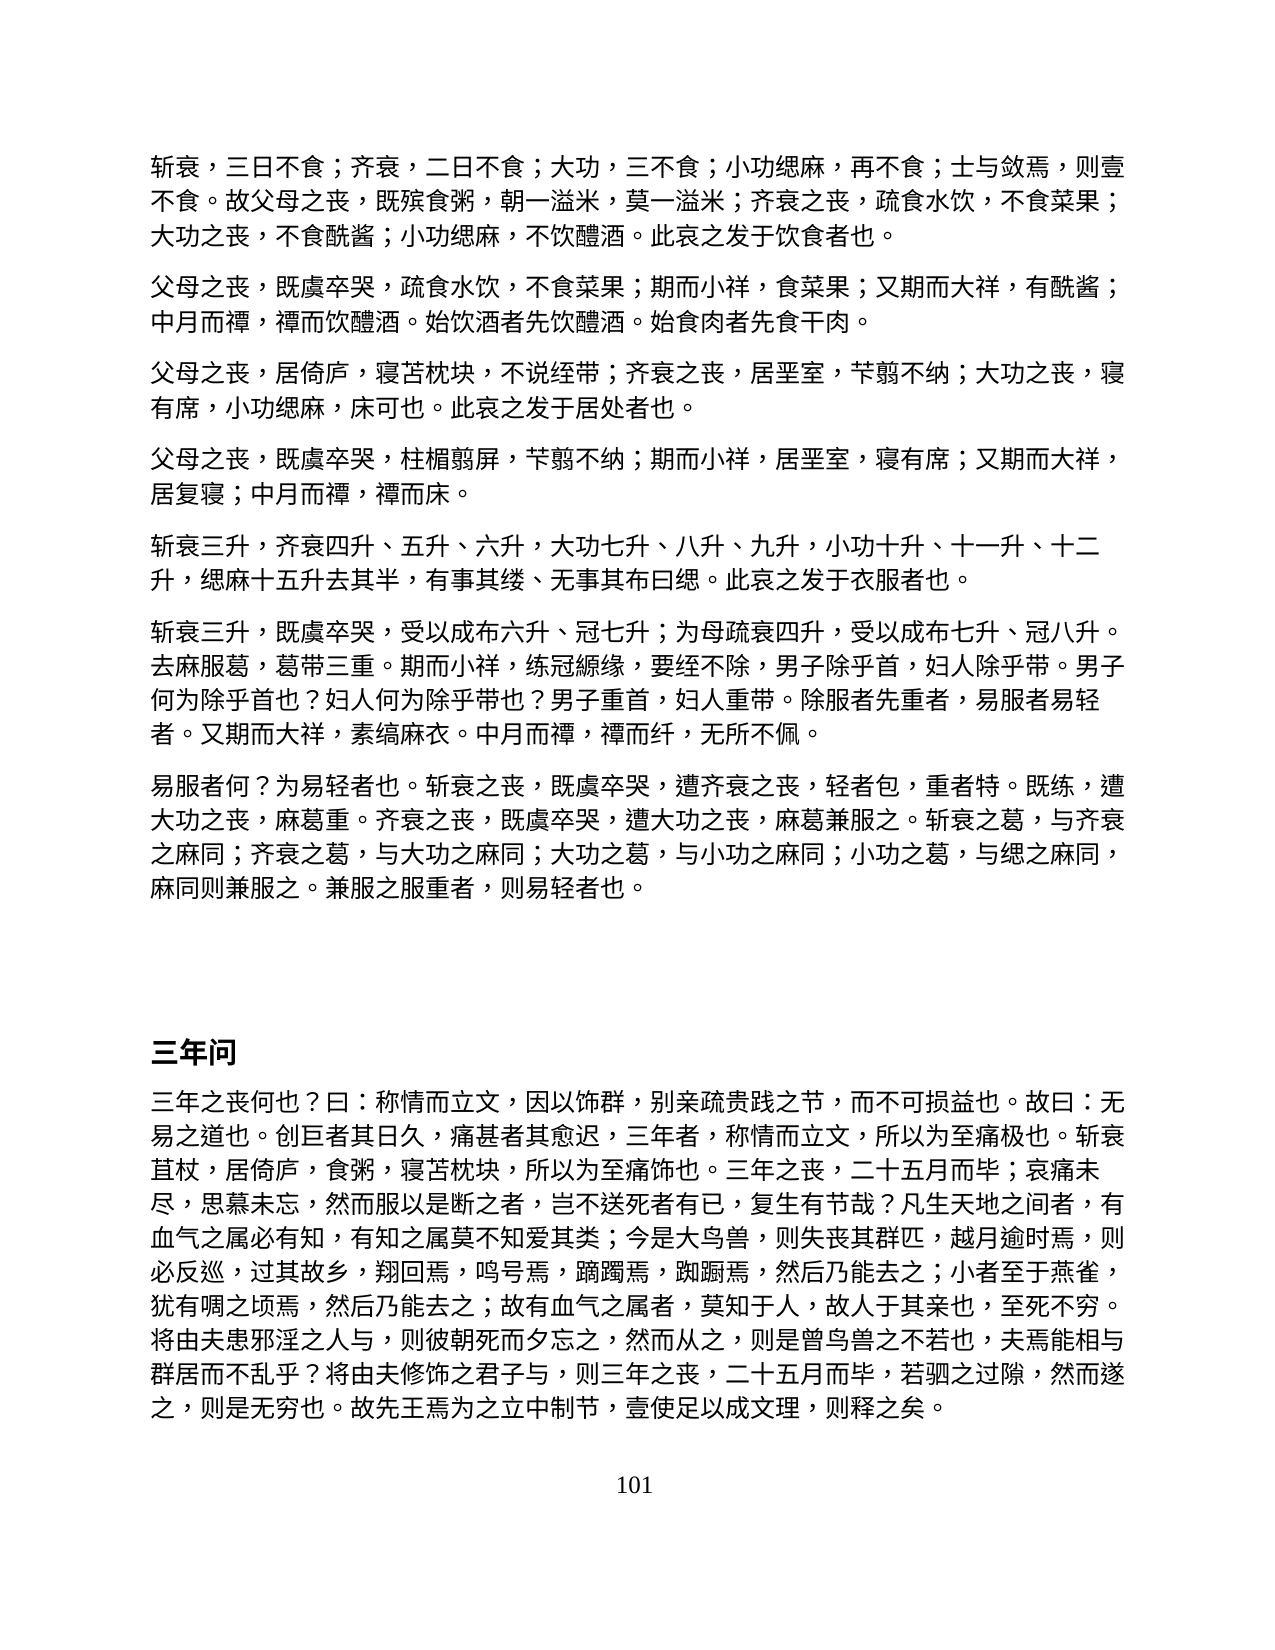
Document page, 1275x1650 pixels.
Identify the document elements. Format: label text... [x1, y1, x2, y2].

text 三年之丧何也？曰：称情而立文，因以饰群，别亲疏贵践之节，而不可损益也。故曰：无易之道也。创巨者其日久，痛甚者其愈迟，三年者，称情而立文，所以为至痛极也。斩衰苴杖，居倚庐，食粥，寝苫枕块，所以为至痛饰也。三年之丧，二十五月而毕；哀痛未尽，思慕未忘，然而服以是断之者，岂不送死者有已，复生有节哉？凡生天地之间者，有血气之属必有知，有知之属莫不知爱其类；今是大鸟兽，则失丧其群匹，越月逾时焉，则必反巡，过其故乡，翔回焉，鸣号焉，蹢躅焉，踟蹰焉，然后乃能去之；小者至于燕雀，犹有啁之顷焉，然后乃能去之；故有血气之属者，莫知于人，故人于其亲也，至死不穷。将由夫患邪淫之人与，则彼朝死而夕忘之，然而从之，则是曾鸟兽之不若也，夫焉能相与群居而不乱乎？将由夫修饰之君子与，则三年之丧，二十五月而毕，若驷之过隙，然而遂之，则是无穷也。故先王焉为之立中制节，壹使足以成文理，则释之矣。 [150, 1084, 1125, 1425]
text 父母之丧，居倚庐，寝苫枕块，不说绖带；齐衰之丧，居垩室，芐翦不纳；大功之丧，寝有席，小功缌麻，床可也。此哀之发于居处者也。 [150, 356, 1125, 424]
text 易服者何？为易轻者也。斩衰之丧，既虞卒哭，遭齐衰之丧，轻者包，重者特。既练，遭大功之丧，麻葛重。齐衰之丧，既虞卒哭，遭大功之丧，麻葛兼服之。斩衰之葛，与齐衰之麻同；齐衰之葛，与大功之麻同；大功之葛，与小功之麻同；小功之葛，与缌之麻同，麻同则兼服之。兼服之服重者，则易轻者也。 [150, 768, 1125, 905]
text 父母之丧，既虞卒哭，疏食水饮，不食菜果；期而小祥，食菜果；又期而大祥，有酰酱；中月而禫，禫而饮醴酒。始饮酒者先饮醴酒。始食肉者先食干肉。 [150, 270, 1125, 338]
text 斩衰三升，既虞卒哭，受以成布六升、冠七升；为母疏衰四升，受以成布七升、冠八升。去麻服葛，葛带三重。期而小祥，练冠縓缘，要绖不除，男子除乎首，妇人除乎带。男子何为除乎首也？妇人何为除乎带也？男子重首，妇人重带。除服者先重者，易服者易轻者。又期而大祥，素缟麻衣。中月而禫，禫而纤，无所不佩。 [150, 614, 1125, 751]
subtitle 三年问 [150, 1032, 1125, 1072]
text 父母之丧，既虞卒哭，柱楣翦屏，芐翦不纳；期而小祥，居垩室，寝有席；又期而大祥，居复寝；中月而禫，禫而床。 [150, 442, 1125, 510]
text 斩衰三升，齐衰四升、五升、六升，大功七升、八升、九升，小功十升、十一升、十二升，缌麻十五升去其半，有事其缕、无事其布曰缌。此哀之发于衣服者也。 [150, 528, 1125, 596]
text 斩衰，三日不食；齐衰，二日不食；大功，三不食；小功缌麻，再不食；士与敛焉，则壹不食。故父母之丧，既殡食粥，朝一溢米，莫一溢米；齐衰之丧，疏食水饮，不食菜果；大功之丧，不食酰酱；小功缌麻，不饮醴酒。此哀之发于饮食者也。 [150, 150, 1125, 252]
